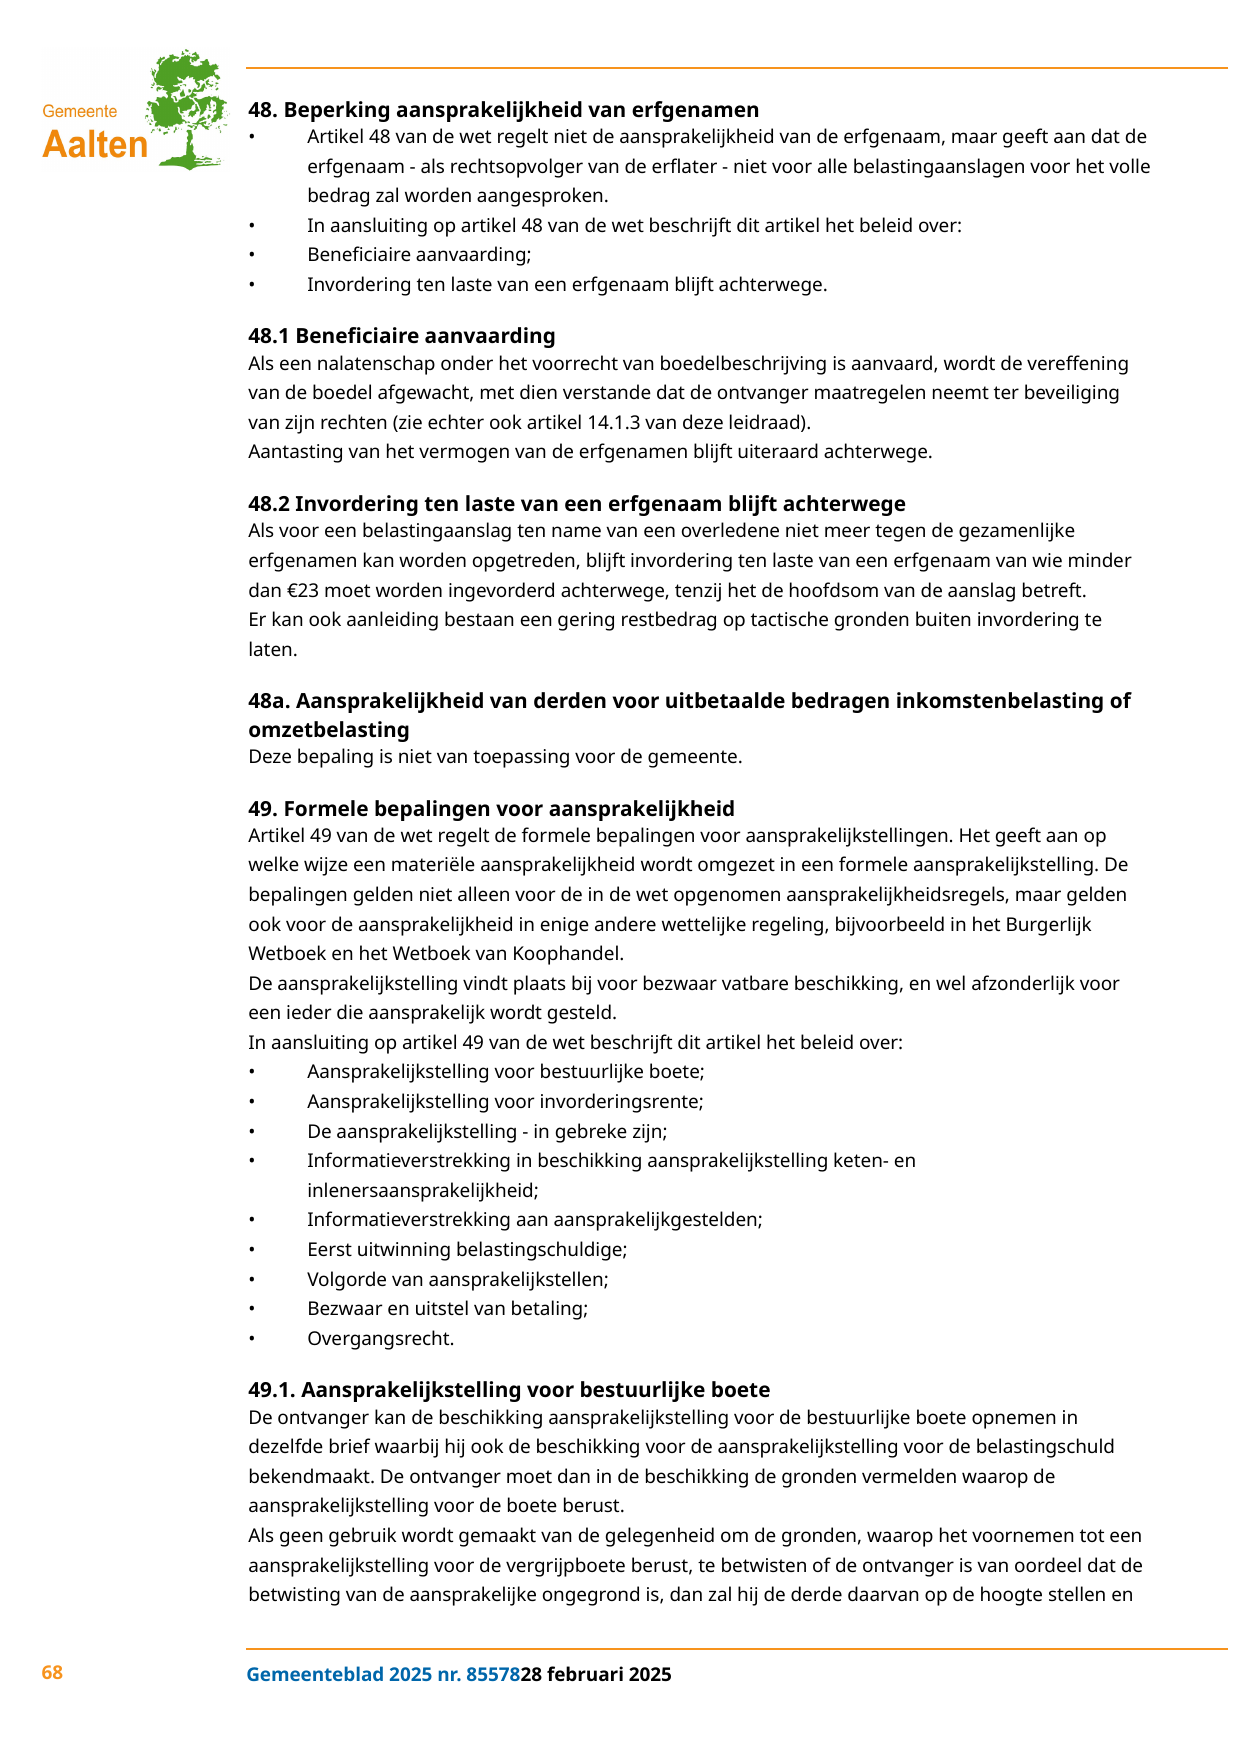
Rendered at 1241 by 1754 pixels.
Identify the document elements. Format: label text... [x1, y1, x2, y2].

picture [41, 47, 231, 172]
text Deze bepaling is niet van toepassing voor de gemeente. [248, 743, 1152, 769]
list Informatieverstrekking in beschikking aansprakelijkstelling keten- en inlenersaansprakelijkheid; [248, 1147, 1152, 1203]
text aansprakelijkstelling voor de vergrijpboete berust, te betwisten of de ontvanger is van oordeel dat de [248, 1552, 1152, 1577]
text Artikel 49 van de wet regelt de formele bepalingen voor aansprakelijkstellingen. Het geeft aan op welke wijze een materiële aansprakelijkheid wordt omgezet in een formele aansprakelijkstelling. De bepalingen gelden niet alleen voor de in de wet opgenomen aansprakelijkheidsregels, maar gelden ook voor de aansprakelijkheid in enige andere wettelijke regeling, bijvoorbeeld in het Burgerlijk Wetboek en het Wetboek van Koophandel. [248, 822, 1152, 966]
text De aansprakelijkstelling vindt plaats bij voor bezwaar vatbare beschikking, en wel afzonderlijk voor een ieder die aansprakelijk wordt gesteld. [248, 970, 1152, 1025]
list Beneficiaire aanvaarding; [248, 242, 1152, 267]
list Informatieverstrekking aan aansprakelijkgestelden; [248, 1207, 1152, 1232]
text 48. Beperking aansprakelijkheid van erfgenamen [248, 95, 1152, 123]
list Artikel 48 van de wet regelt niet de aansprakelijkheid van de erfgenaam, maar geeft aan dat de erfgenaam - als rechtsopvolger van de erflater - niet voor alle belastingaanslagen voor het volle bedrag zal worden aangesproken. [248, 123, 1152, 208]
list Aansprakelijkstelling voor bestuurlijke boete; [248, 1059, 1152, 1084]
text Als geen gebruik wordt gemaakt van de gelegenheid om de gronden, waarop het voornemen tot een [248, 1522, 1152, 1548]
text 49.1. Aansprakelijkstelling voor bestuurlijke boete [248, 1375, 1152, 1404]
list De aansprakelijkstelling - in gebreke zijn; [248, 1118, 1152, 1144]
list Invordering ten laste van een erfgenaam blijft achterwege. [248, 271, 1152, 297]
list In aansluiting op artikel 48 van de wet beschrijft dit artikel het beleid over: [248, 212, 1152, 238]
text Aantasting van het vermogen van de erfgenamen blijft uiteraard achterwege. [248, 439, 1152, 464]
text Als een nalatenschap onder het voorrecht van boedelbeschrijving is aanvaard, wordt de vereffening van de boedel afgewacht, met dien verstande dat de ontvanger maatregelen neemt ter beveiliging van zijn rechten (zie echter ook artikel 14.1.3 van deze leidraad). [248, 350, 1152, 435]
text Er kan ook aanleiding bestaan een gering restbedrag op tactische gronden buiten invordering te laten. [248, 606, 1152, 662]
list Overgangsrecht. [248, 1325, 1152, 1351]
text 48.1 Beneficiaire aanvaarding [248, 322, 1152, 350]
text In aansluiting op artikel 49 van de wet beschrijft dit artikel het beleid over: [248, 1029, 1152, 1055]
text De ontvanger kan de beschikking aansprakelijkstelling voor de bestuurlijke boete opnemen in dezelfde brief waarbij hij ook de beschikking voor de aansprakelijkstelling voor de belastingschuld bekendmaakt. De ontvanger moet dan in de beschikking de gronden vermelden waarop de aansprakelijkstelling voor de boete berust. [248, 1404, 1152, 1518]
list Bezwaar en uitstel van betaling; [248, 1295, 1152, 1321]
text 48.2 Invordering ten laste van een erfgenaam blijft achterwege [248, 489, 1152, 518]
text 48a. Aansprakelijkheid van derden voor uitbetaalde bedragen inkomstenbelasting of omzetbelasting [248, 686, 1152, 743]
text 49. Formele bepalingen voor aansprakelijkheid [248, 794, 1152, 822]
list Eerst uitwinning belastingschuldige; [248, 1236, 1152, 1262]
text Als voor een belastingaanslag ten name van een overledene niet meer tegen de gezamenlijke erfgenamen kan worden opgetreden, blijft invordering ten laste van een erfgenaam van wie minder dan €23 moet worden ingevorderd achterwege, tenzij het de hoofdsom van de aanslag betreft. [248, 518, 1152, 602]
text betwisting van de aansprakelijke ongegrond is, dan zal hij de derde daarvan op de hoogte stellen en [248, 1581, 1152, 1607]
list Volgorde van aansprakelijkstellen; [248, 1266, 1152, 1292]
list Aansprakelijkstelling voor invorderingsrente; [248, 1088, 1152, 1114]
